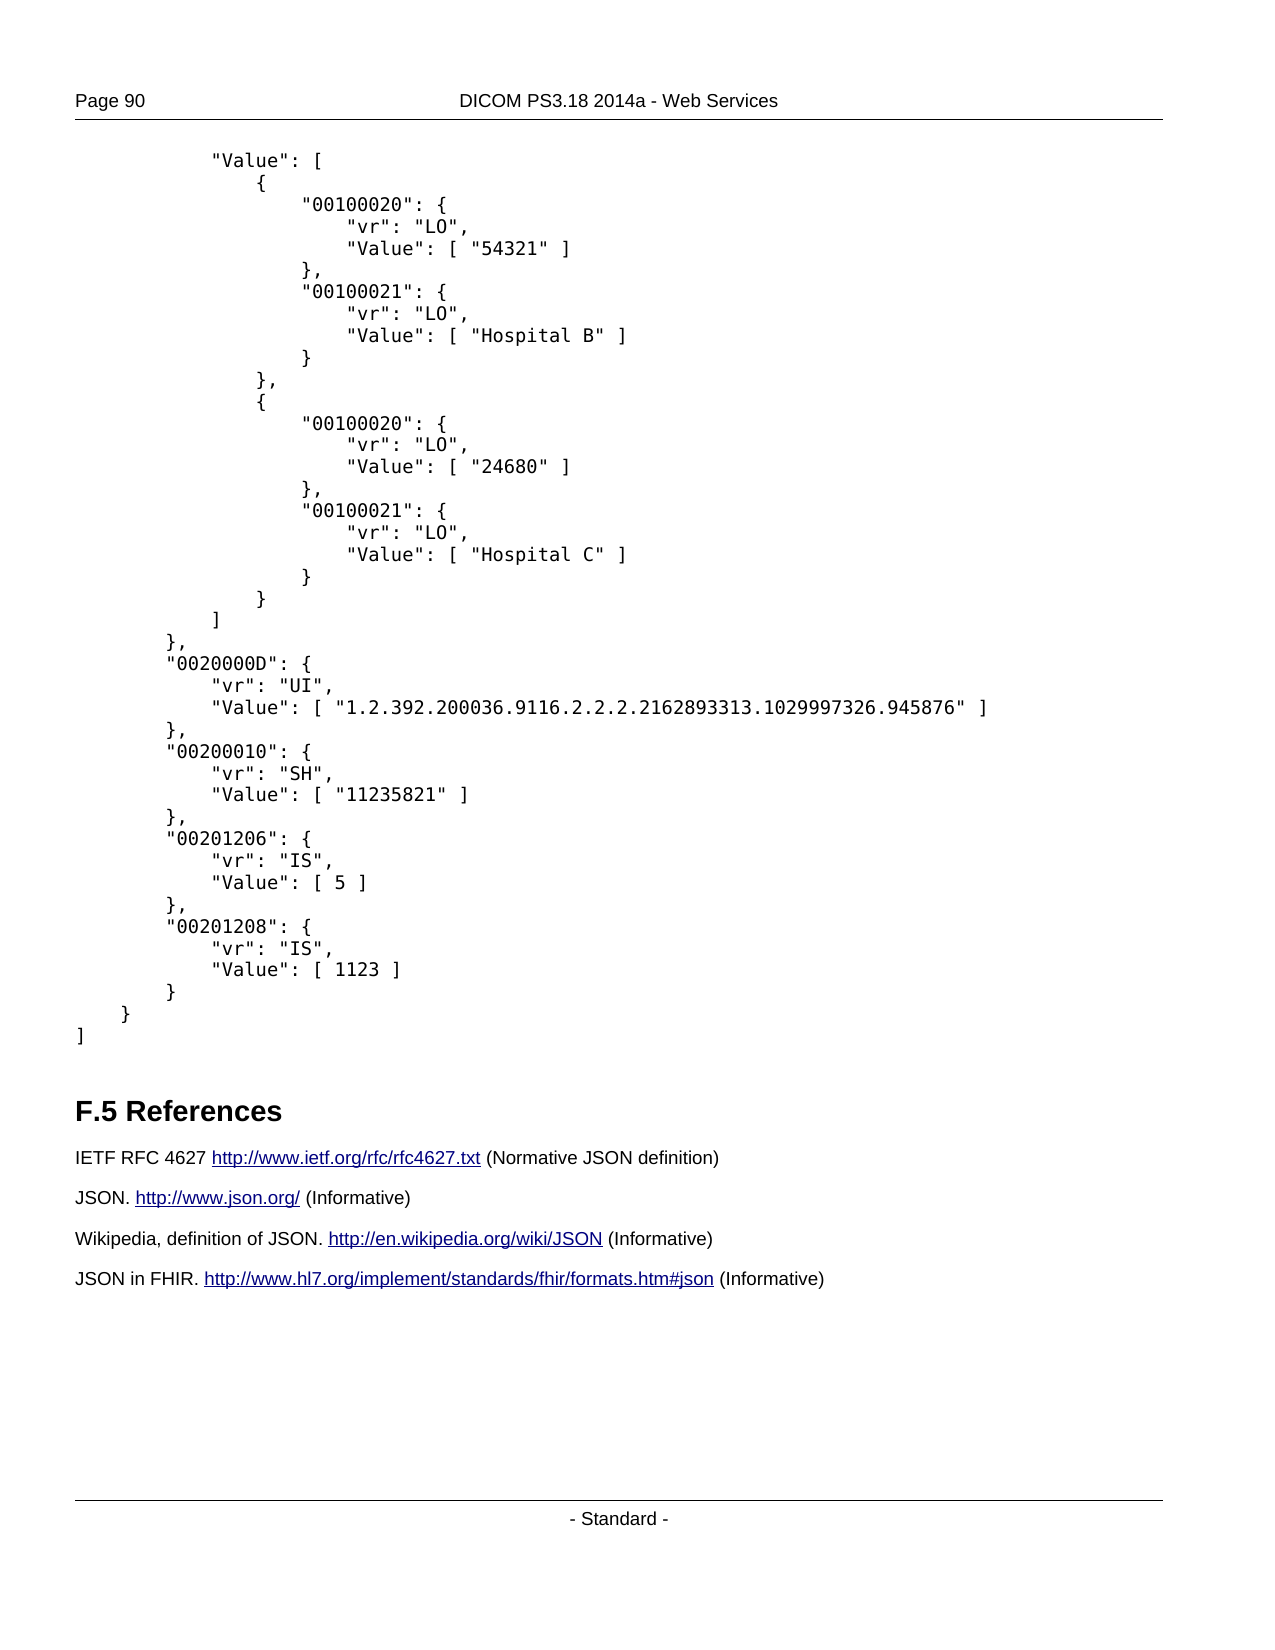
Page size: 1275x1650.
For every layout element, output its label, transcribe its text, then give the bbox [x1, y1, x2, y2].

text "Value": [ { "00100020": { "vr": "LO", "Value": [ "54321" ] }, "00100021": { "vr": "LO", "Value": [ "Hospital B" ] } }, { "00100020": { "vr": "LO", "Value": [ "24680" ] }, "00100021": { "vr": "LO", "Value": [ "Hospital C" ] } } ] }, "0020000D": { "vr": "UI", "Value": [ "1.2.392.200036.9116.2.2.2.2162893313.1029997326.945876" ] }, "00200010": { "vr": "SH", "Value": [ "11235821" ] }, "00201206": { "vr": "IS", "Value": [ 5 ] }, "00201208": { "vr": "IS", "Value": [ 1123 ] } } ] [75, 150, 1162, 1076]
text JSON in FHIR. http://​www.hl7.org/​implement/​standards/​fhir/​formats.htm#json (Informative) [75, 1268, 1162, 1289]
text F.5 References [75, 1094, 1162, 1128]
text IETF RFC 4627 http://​www.ietf.org/​rfc/​rfc4627.txt (Normative JSON definition) [75, 1147, 1162, 1168]
text JSON. http://​www.json.org/ (Informative) [75, 1187, 1162, 1208]
text Wikipedia, definition of JSON. http://​en.wikipedia.org/​wiki/​JSON (Informative) [75, 1227, 1162, 1249]
